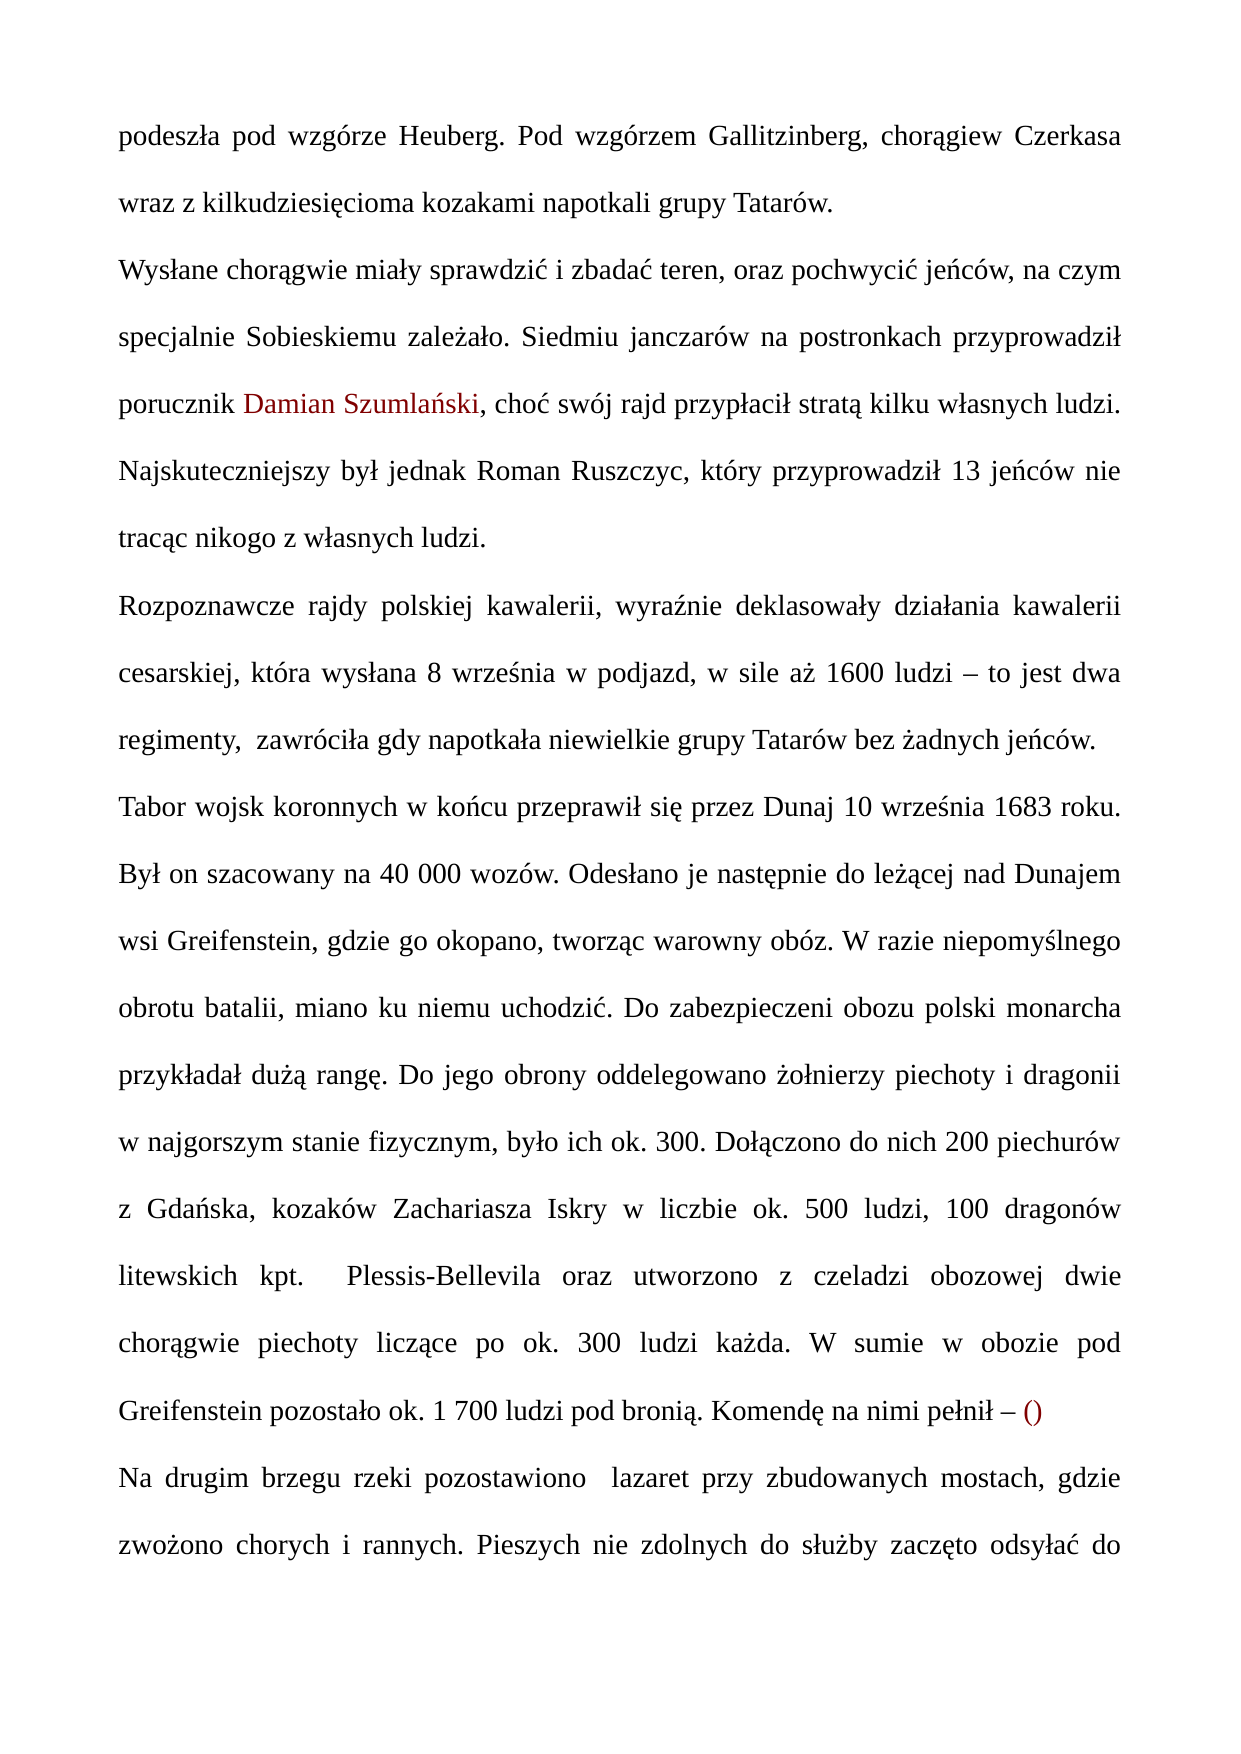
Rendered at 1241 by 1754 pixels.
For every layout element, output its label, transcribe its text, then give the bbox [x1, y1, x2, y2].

text Na drugim brzegu rzeki pozostawiono lazaret przy zbudowanych mostach, gdzie zwożono chorych i rannych. Pieszych nie zdolnych do służby zaczęto odsyłać do [118, 1460, 1122, 1560]
text podeszła pod wzgórze Heuberg. Pod wzgórzem Gallitzinberg, chorągiew Czerkasa wraz z kilkudziesięcioma kozakami napotkali grupy Tatarów. [118, 118, 1122, 219]
text Wysłane chorągwie miały sprawdzić i zbadać teren, oraz pochwycić jeńców, na czym specjalnie Sobieskiemu zależało. Siedmiu janczarów na postronkach przyprowadził porucznik Damian Szumlański, choć swój rajd przypłacił stratą kilku własnych ludzi. Najskuteczniejszy był jednak Roman Ruszczyc, który przyprowadził 13 jeńców nie tracąc nikogo z własnych ludzi. [118, 252, 1122, 554]
text Rozpoznawcze rajdy polskiej kawalerii, wyraźnie deklasowały działania kawalerii cesarskiej, która wysłana 8 września w podjazd, w sile aż 1600 ludzi – to jest dwa regimenty, zawróciła gdy napotkała niewielkie grupy Tatarów bez żadnych jeńców. [118, 588, 1122, 755]
text Tabor wojsk koronnych w końcu przeprawił się przez Dunaj 10 września 1683 roku. Był on szacowany na 40 000 wozów. Odesłano je następnie do leżącej nad Dunajem wsi Greifenstein, gdzie go okopano, tworząc warowny obóz. W razie niepomyślnego obrotu batalii, miano ku niemu uchodzić. Do zabezpieczeni obozu polski monarcha przykładał dużą rangę. Do jego obrony oddelegowano żołnierzy piechoty i dragonii w najgorszym stanie fizycznym, było ich ok. 300. Dołączono do nich 200 piechurów z Gdańska, kozaków Zachariasza Iskry w liczbie ok. 500 ludzi, 100 dragonów litewskich kpt. Plessis-Bellevila oraz utworzono z czeladzi obozowej dwie chorągwie piechoty liczące po ok. 300 ludzi każda. W sumie w obozie pod Greifenstein pozostało ok. 1 700 ludzi pod bronią. Komendę na nimi pełnił – () [118, 789, 1122, 1426]
